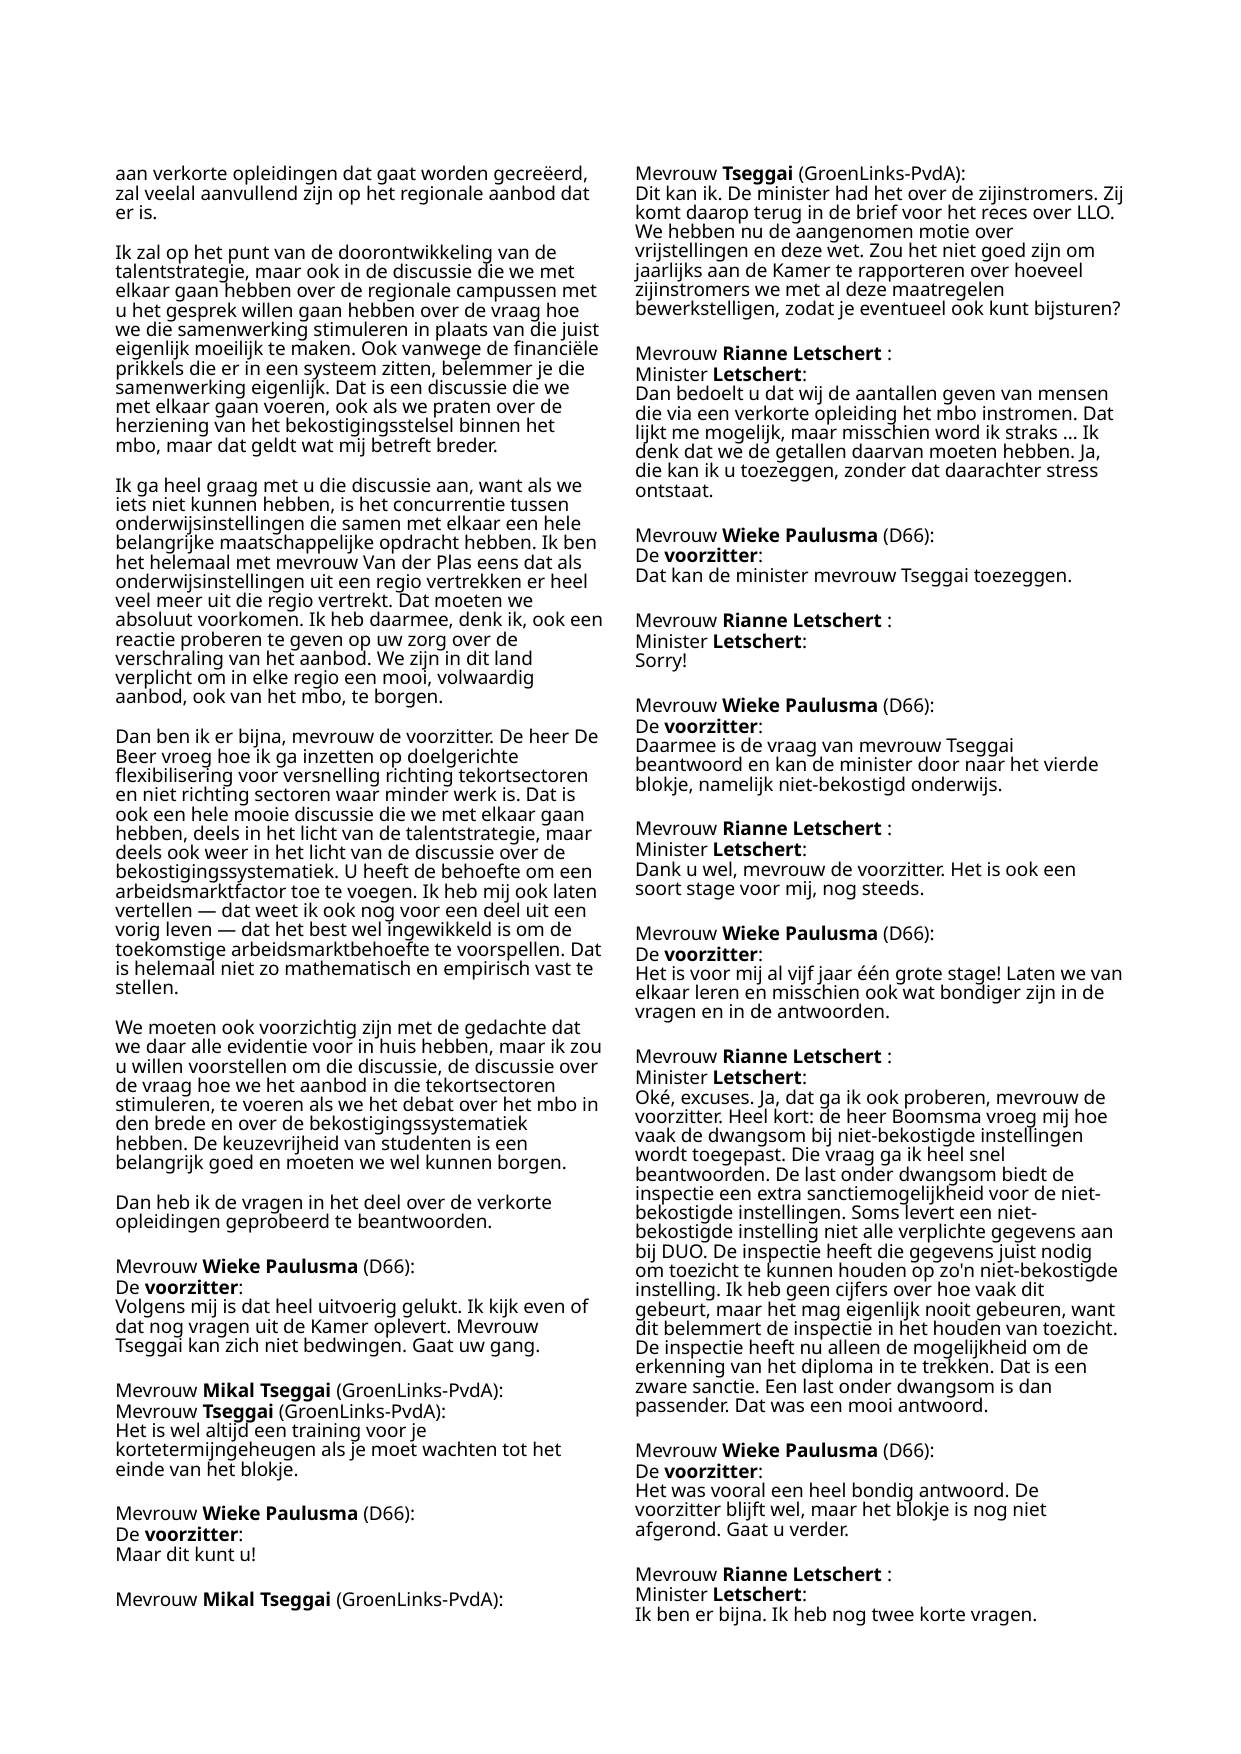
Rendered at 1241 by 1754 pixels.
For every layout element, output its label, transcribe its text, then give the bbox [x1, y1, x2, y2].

text Minister Letschert: [635, 366, 1125, 385]
text Minister Letschert: [635, 633, 1125, 652]
text Mevrouw Rianne Letschert : [635, 1044, 1125, 1069]
text Dan bedoelt u dat wij de aantallen geven van mensen die via een verkorte opleiding het mbo instromen. Dat lijkt me mogelijk, maar misschien word ik straks … Ik denk dat we de getallen daarvan moeten hebben. Ja, die kan ik u toezeggen, zonder dat daarachter stress ontstaat. [635, 385, 1125, 501]
text Mevrouw Wieke Paulusma (D66): [635, 692, 1125, 718]
text Mevrouw Rianne Letschert : [635, 607, 1125, 633]
text Volgens mij is dat heel uitvoerig gelukt. Ik kijk even of dat nog vragen uit de Kamer oplevert. Mevrouw Tseggai kan zich niet bedwingen. Gaat uw gang. [115, 1298, 605, 1356]
text De voorzitter: [115, 1526, 605, 1546]
text Minister Letschert: [635, 841, 1125, 861]
text Dit kan ik. De minister had het over de zijinstromers. Zij komt daarop terug in de brief voor het reces over LLO. We hebben nu de aangenomen motie over vrijstellingen en deze wet. Zou het niet goed zijn om jaarlijks aan de Kamer te rapporteren over hoeveel zijinstromers we met al deze maatregelen bewerkstelligen, zodat je eventueel ook kunt bijsturen? [635, 184, 1125, 319]
text De voorzitter: [635, 547, 1125, 567]
text Het was vooral een heel bondig antwoord. De voorzitter blijft wel, maar het blokje is nog niet afgerond. Gaat u verder. [635, 1482, 1125, 1540]
text Dan heb ik de vragen in het deel over de verkorte opleidingen geprobeerd te beantwoorden. [115, 1194, 605, 1232]
text Mevrouw Wieke Paulusma (D66): [115, 1253, 605, 1279]
text Mevrouw Mikal Tseggai (GroenLinks-PvdA): [115, 1586, 605, 1611]
text Daarmee is de vraag van mevrouw Tseggai beantwoord en kan de minister door naar het vierde blokje, namelijk niet-bekostigd onderwijs. [635, 737, 1125, 795]
text Mevrouw Wieke Paulusma (D66): [635, 522, 1125, 547]
text Mevrouw Rianne Letschert : [635, 816, 1125, 841]
text Mevrouw Mikal Tseggai (GroenLinks-PvdA): [115, 1377, 605, 1403]
text Minister Letschert: [635, 1069, 1125, 1089]
text Ik ga heel graag met u die discussie aan, want als we iets niet kunnen hebben, is het concurrentie tussen onderwijsinstellingen die samen met elkaar een hele belangrijke maatschappelijke opdracht hebben. Ik ben het helemaal met mevrouw Van der Plas eens dat als onderwijsinstellingen uit een regio vertrekken er heel veel meer uit die regio vertrekt. Dat moeten we absoluut voorkomen. Ik heb daarmee, denk ik, ook een reactie proberen te geven op uw zorg over de verschraling van het aanbod. We zijn in dit land verplicht om in elke regio een mooi, volwaardig aanbod, ook van het mbo, te borgen. [115, 477, 605, 708]
text We moeten ook voorzichtig zijn met de gedachte dat we daar alle evidentie voor in huis hebben, maar ik zou u willen voorstellen om die discussie, de discussie over de vraag hoe we het aanbod in die tekortsectoren stimuleren, te voeren als we het debat over het mbo in den brede en over de bekostigingssystematiek hebben. De keuzevrijheid van studenten is een belangrijk goed en moeten we wel kunnen borgen. [115, 1019, 605, 1173]
text aan verkorte opleidingen dat gaat worden gecreëerd, zal veelal aanvullend zijn op het regionale aanbod dat er is. [115, 165, 605, 223]
text Sorry! [635, 652, 1125, 671]
text Dank u wel, mevrouw de voorzitter. Het is ook een soort stage voor mij, nog steeds. [635, 861, 1125, 899]
text Mevrouw Rianne Letschert : [635, 1561, 1125, 1586]
text Dan ben ik er bijna, mevrouw de voorzitter. De heer De Beer vroeg hoe ik ga inzetten op doelgerichte flexibilisering voor versnelling richting tekortsectoren en niet richting sectoren waar minder werk is. Dat is ook een hele mooie discussie die we met elkaar gaan hebben, deels in het licht van de talentstrategie, maar deels ook weer in het licht van de discussie over de bekostigingssystematiek. U heeft de behoefte om een arbeidsmarktfactor toe te voegen. Ik heb mij ook laten vertellen — dat weet ik ook nog voor een deel uit een vorig leven — dat het best wel ingewikkeld is om de toekomstige arbeidsmarktbehoefte te voorspellen. Dat is helemaal niet zo mathematisch en empirisch vast te stellen. [115, 728, 605, 998]
text Het is voor mij al vijf jaar één grote stage! Laten we van elkaar leren en misschien ook wat bondiger zijn in de vragen en in de antwoorden. [635, 965, 1125, 1023]
text Oké, excuses. Ja, dat ga ik ook proberen, mevrouw de voorzitter. Heel kort: de heer Boomsma vroeg mij hoe vaak de dwangsom bij niet-bekostigde instellingen wordt toegepast. Die vraag ga ik heel snel beantwoorden. De last onder dwangsom biedt de inspectie een extra sanctiemogelijkheid voor de niet-bekostigde instellingen. Soms levert een niet-bekostigde instelling niet alle verplichte gegevens aan bij DUO. De inspectie heeft die gegevens juist nodig om toezicht te kunnen houden op zo'n niet-bekostigde instelling. Ik heb geen cijfers over hoe vaak dit gebeurt, maar het mag eigenlijk nooit gebeuren, want dit belemmert de inspectie in het houden van toezicht. De inspectie heeft nu alleen de mogelijkheid om de erkenning van het diploma in te trekken. Dat is een zware sanctie. Een last onder dwangsom is dan passender. Dat was een mooi antwoord. [635, 1089, 1125, 1416]
text Mevrouw Wieke Paulusma (D66): [635, 1437, 1125, 1463]
text Mevrouw Tseggai (GroenLinks-PvdA): [635, 165, 1125, 184]
text Mevrouw Tseggai (GroenLinks-PvdA): [115, 1403, 605, 1422]
text Mevrouw Wieke Paulusma (D66): [115, 1501, 605, 1526]
text Mevrouw Wieke Paulusma (D66): [635, 920, 1125, 946]
text Dat kan de minister mevrouw Tseggai toezeggen. [635, 567, 1125, 586]
text Minister Letschert: [635, 1586, 1125, 1606]
text Ik zal op het punt van de doorontwikkeling van de talentstrategie, maar ook in de discussie die we met elkaar gaan hebben over de regionale campussen met u het gesprek willen gaan hebben over de vraag hoe we die samenwerking stimuleren in plaats van die juist eigenlijk moeilijk te maken. Ook vanwege de financiële prikkels die er in een systeem zitten, belemmer je die samenwerking eigenlijk. Dat is een discussie die we met elkaar gaan voeren, ook als we praten over de herziening van het bekostigingsstelsel binnen het mbo, maar dat geldt wat mij betreft breder. [115, 244, 605, 456]
text De voorzitter: [635, 1463, 1125, 1482]
text Maar dit kunt u! [115, 1546, 605, 1565]
text De voorzitter: [115, 1279, 605, 1298]
text De voorzitter: [635, 718, 1125, 737]
text Ik ben er bijna. Ik heb nog twee korte vragen. [635, 1606, 1125, 1625]
text De voorzitter: [635, 946, 1125, 965]
text Mevrouw Rianne Letschert : [635, 340, 1125, 366]
text Het is wel altijd een training voor je kortetermijngeheugen als je moet wachten tot het einde van het blokje. [115, 1422, 605, 1480]
